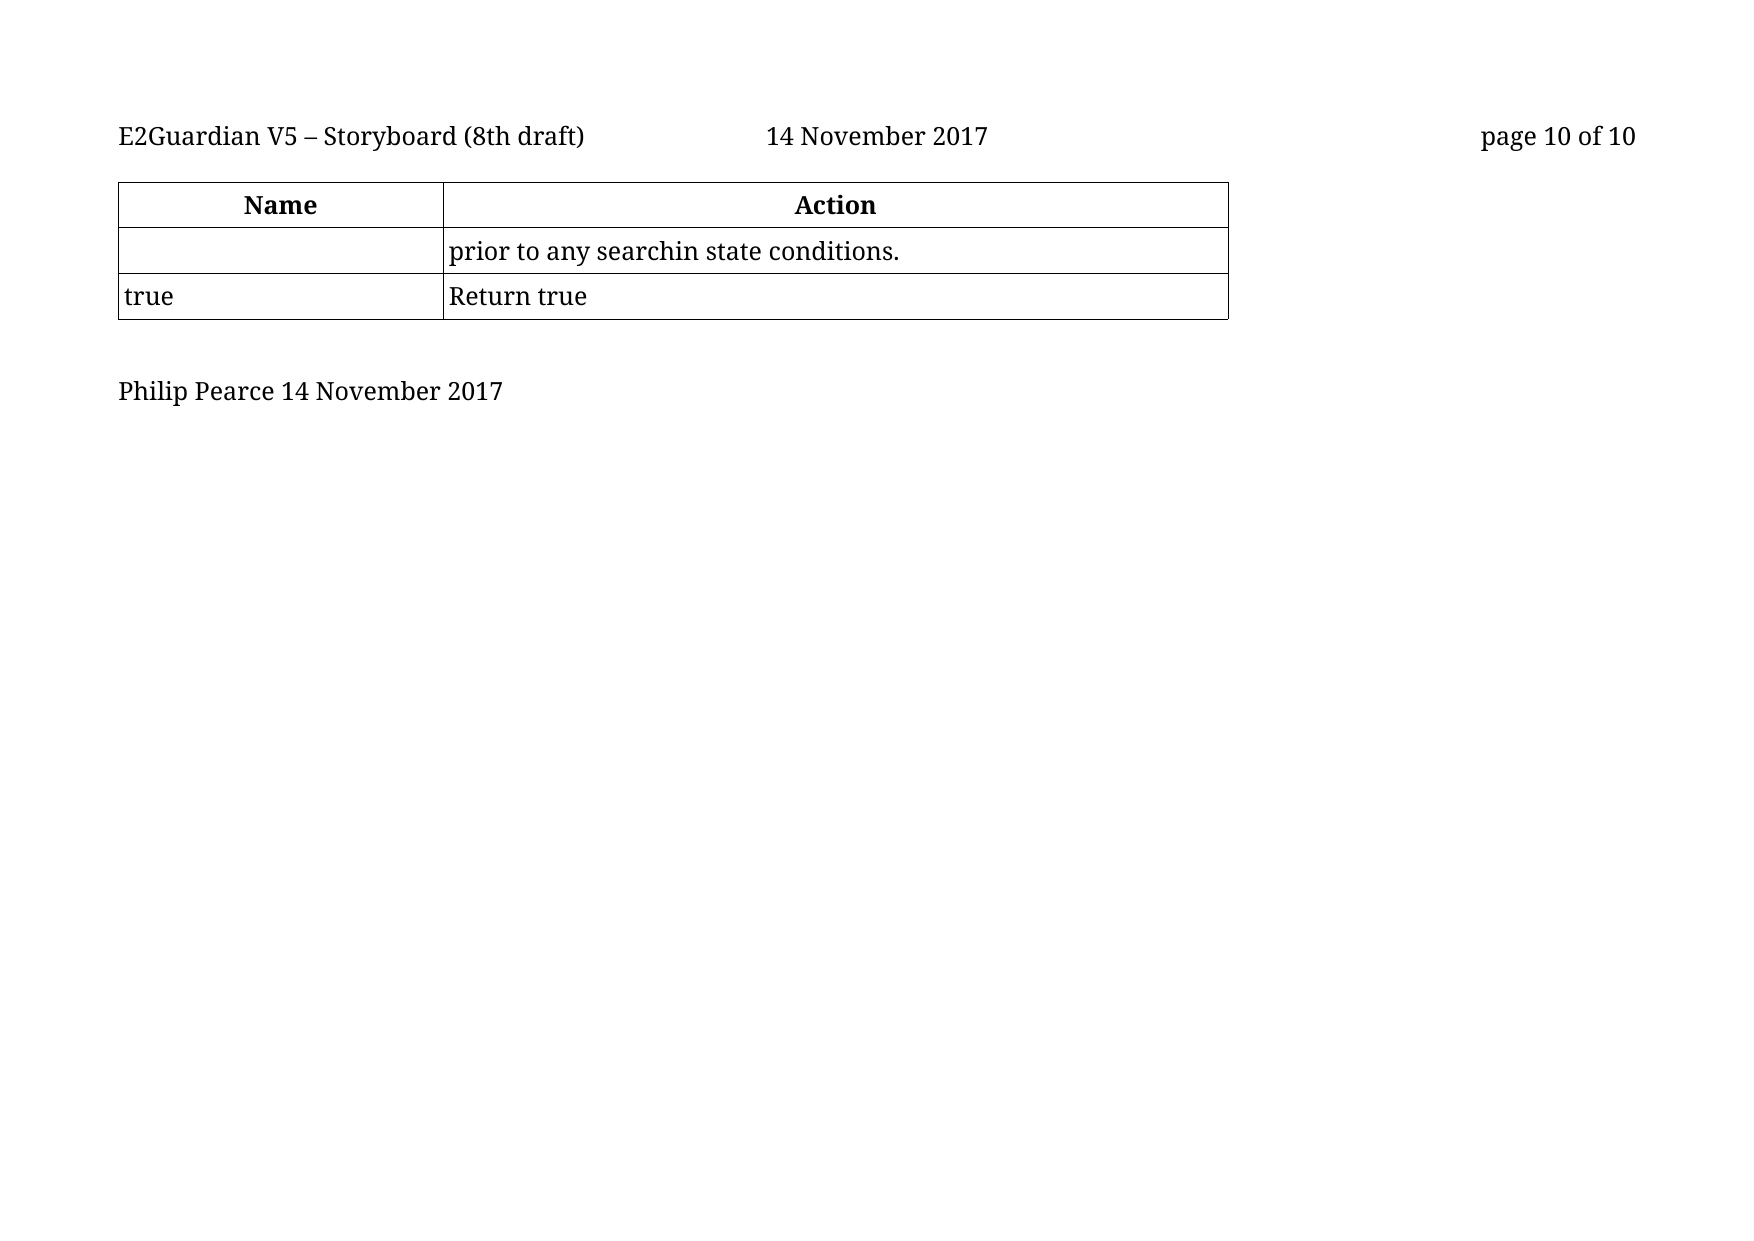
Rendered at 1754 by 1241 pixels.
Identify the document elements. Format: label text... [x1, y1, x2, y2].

table_header Action [444, 183, 1228, 227]
table_cell Return true [444, 274, 1228, 318]
table_cell prior to any searchin state conditions. [444, 228, 1228, 273]
table_cell [119, 228, 443, 273]
table_cell true [119, 274, 443, 318]
text Philip Pearce 14 November 2017 [118, 374, 1636, 408]
table_header Name [119, 183, 443, 227]
